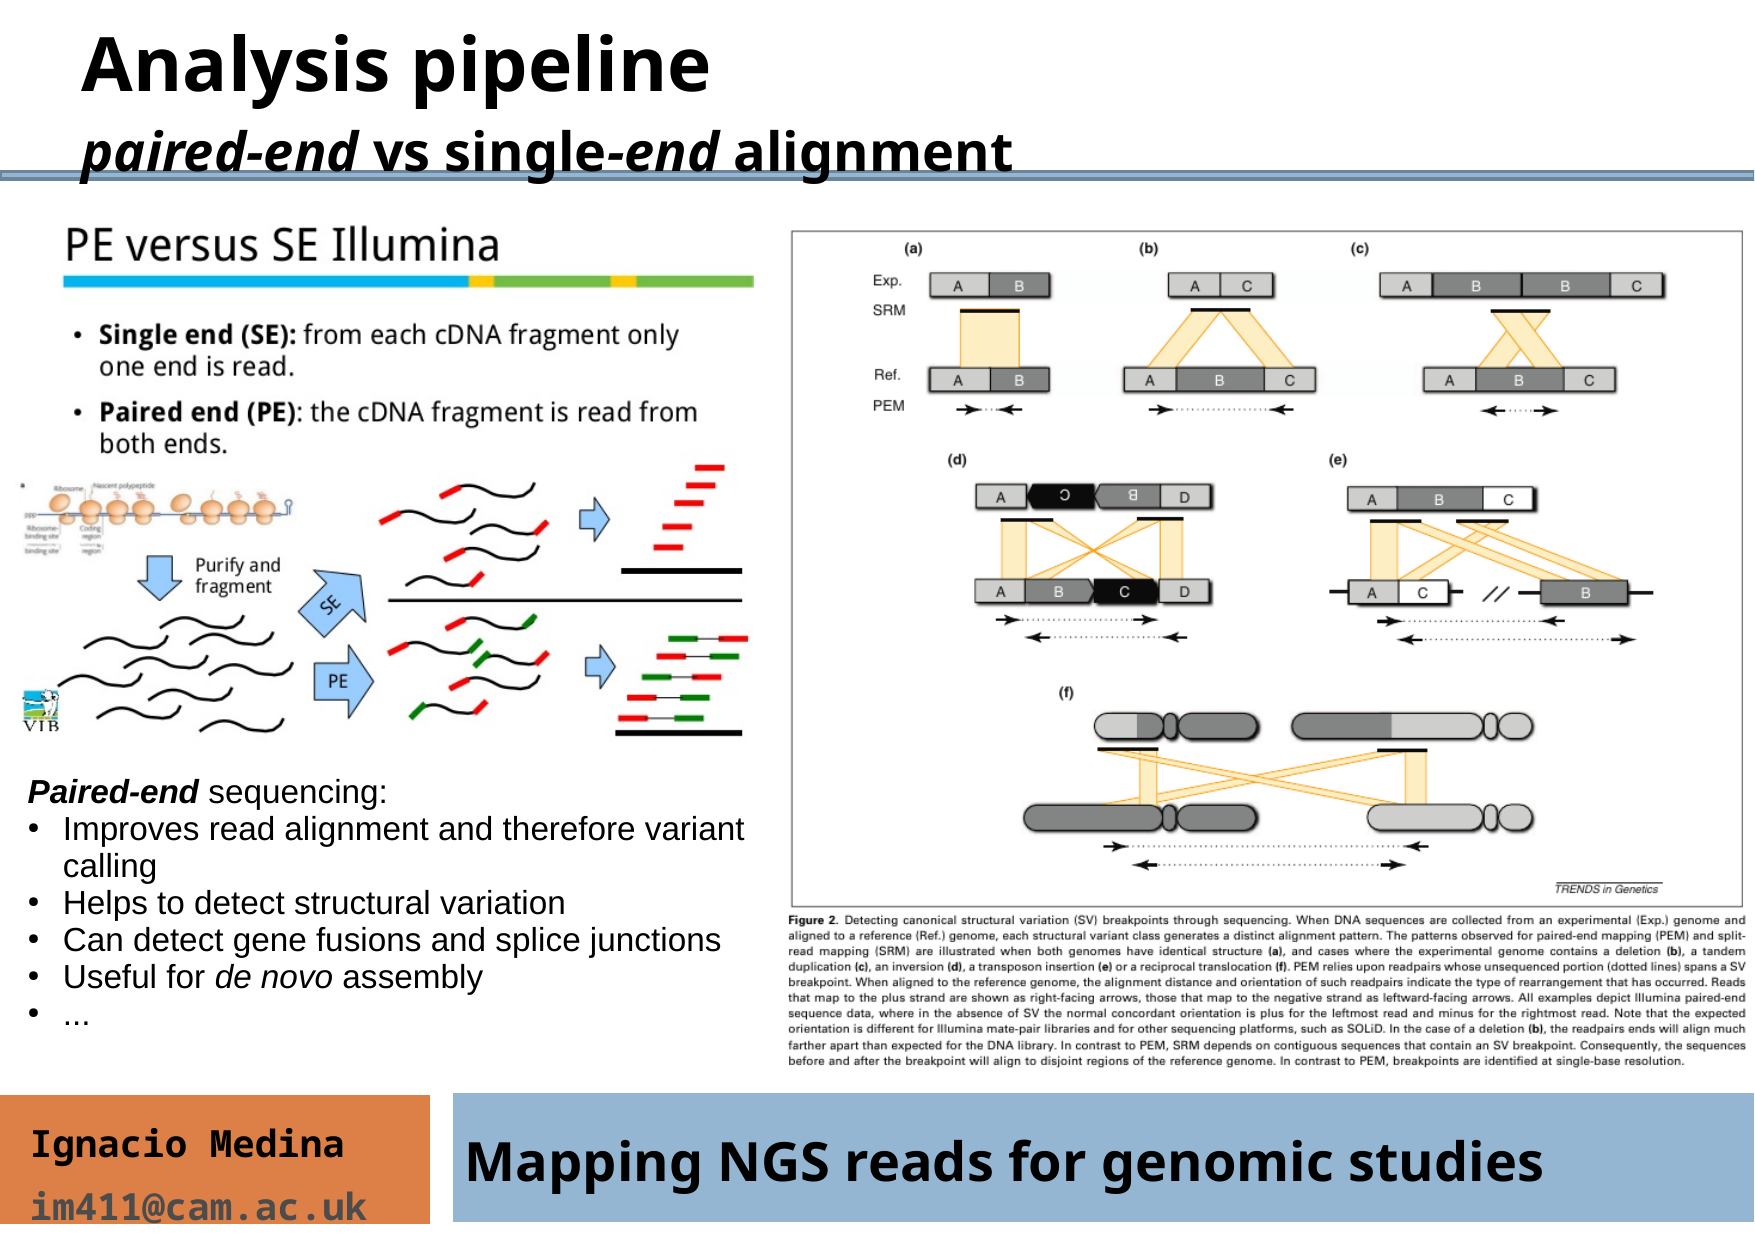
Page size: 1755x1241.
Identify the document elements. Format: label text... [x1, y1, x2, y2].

text_box Analysis pipeline paired-end vs single-end alignment [67, 3, 1688, 168]
text_box Ignacio Medina im411@cam.ac.uk [15, 1110, 436, 1213]
text_box [827, 171, 1754, 179]
picture [5, 188, 754, 750]
text_box [552, 171, 821, 179]
text_box Paired-end sequencing: Improves read alignment and therefore variant calling Helps to detect structural variation Can detect gene fusions and splice junctions Useful for de novo assembly ... [12, 766, 777, 1044]
text_box Mapping NGS reads for genomic studies [450, 1116, 1726, 1194]
text_box [0, 171, 82, 179]
picture [788, 227, 1749, 1071]
text_box [88, 171, 546, 179]
